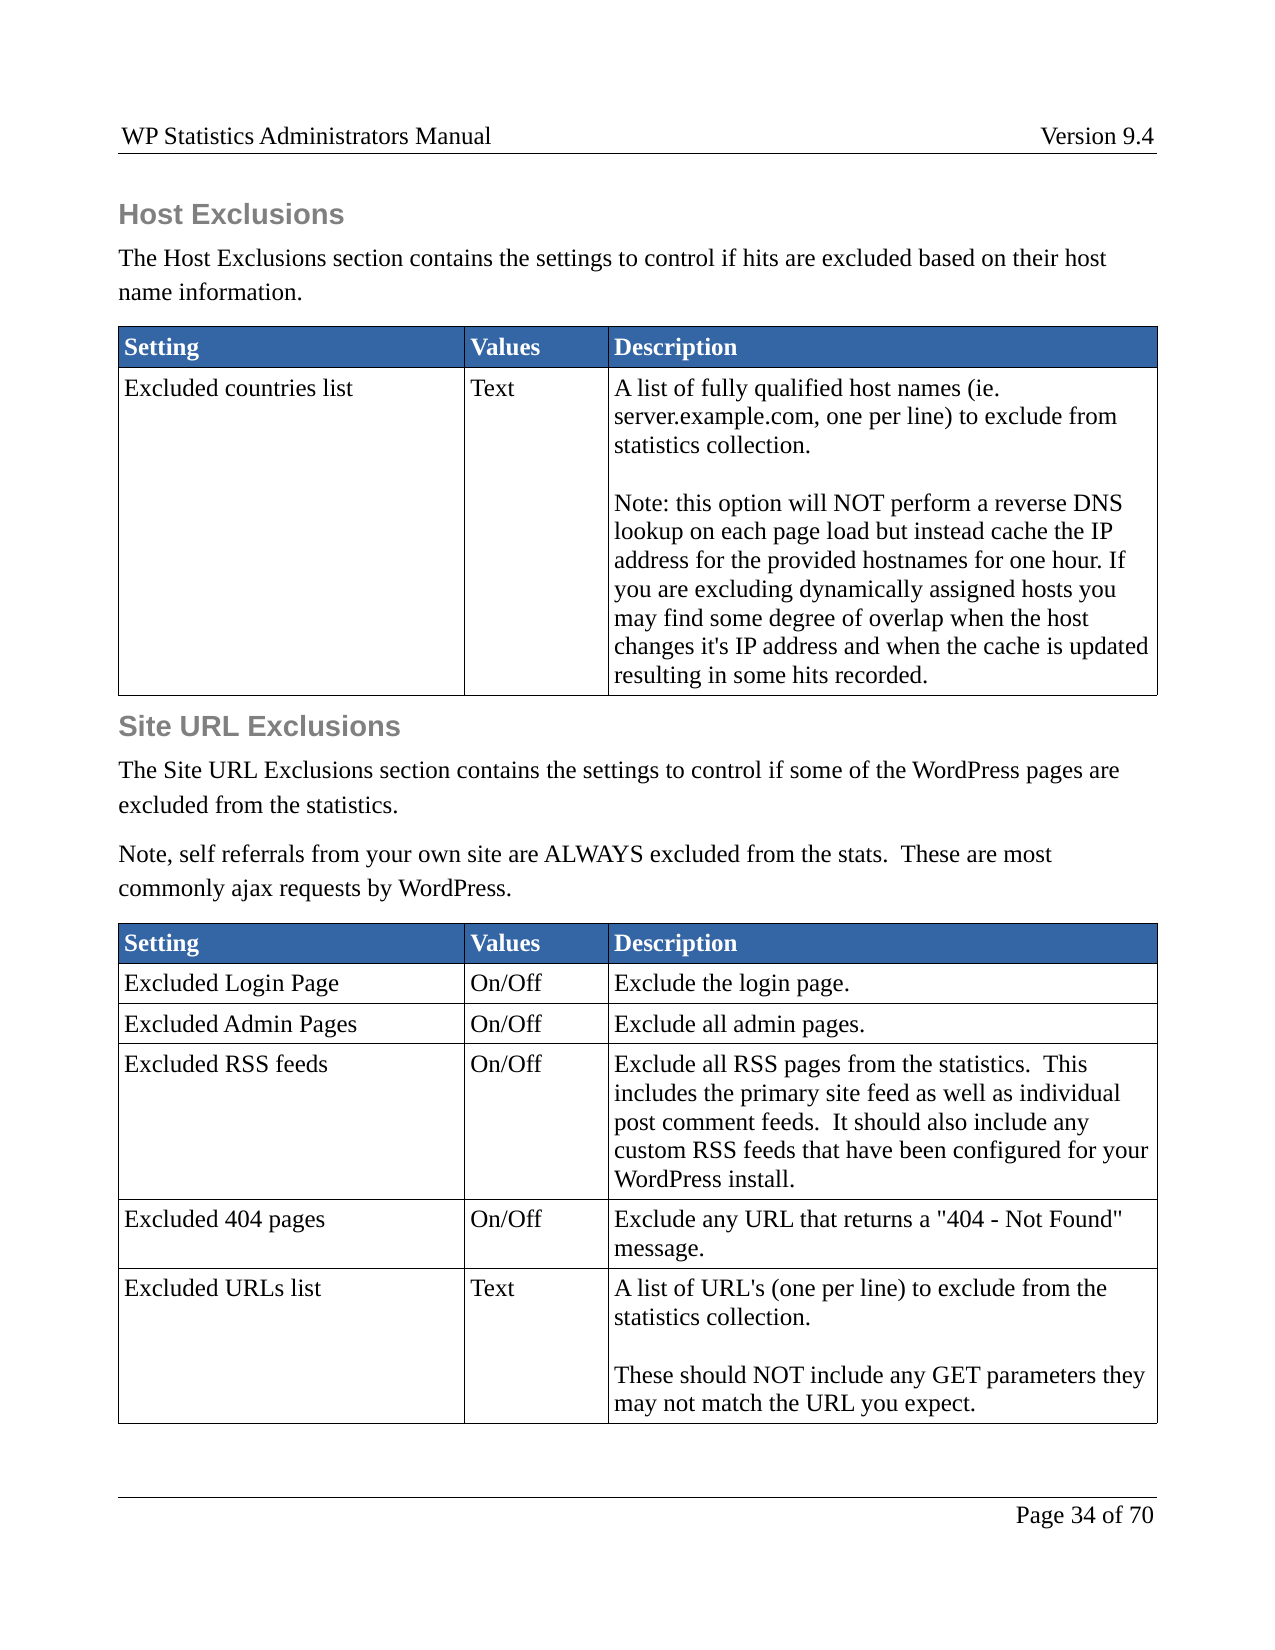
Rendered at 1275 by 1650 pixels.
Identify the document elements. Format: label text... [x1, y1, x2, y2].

table_cell On/Off [465, 964, 608, 1003]
table_cell Excluded URLs list [119, 1269, 464, 1423]
table_cell Exclude all RSS pages from the statistics. This includes the primary site feed as well as individual post comment feeds. It should also include any custom RSS feeds that have been configured for your WordPress install. [609, 1044, 1157, 1199]
table_cell On/Off [465, 1044, 608, 1199]
table_header Description [609, 924, 1157, 963]
table_header Values [465, 924, 608, 963]
table_header Setting [119, 327, 464, 367]
table_cell Excluded Login Page [119, 964, 464, 1003]
subtitle Site URL Exclusions [118, 709, 1157, 743]
subtitle Host Exclusions [118, 197, 1157, 230]
table_cell On/Off [465, 1004, 608, 1043]
table_cell Text [465, 1269, 608, 1423]
text The Host Exclusions section contains the settings to control if hits are excluded based on their host name information. [118, 243, 1157, 306]
table_cell Exclude any URL that returns a "404 - Not Found" message. [609, 1200, 1157, 1268]
table_cell Excluded countries list [119, 368, 464, 694]
table_header Description [609, 327, 1157, 367]
table_cell A list of URL's (one per line) to exclude from the statistics collection. These should NOT include any GET parameters they may not match the URL you expect. [609, 1269, 1157, 1423]
table_cell A list of fully qualified host names (ie. server.example.com, one per line) to exclude from statistics collection. Note: this option will NOT perform a reverse DNS lookup on each page load but instead cache the IP address for the provided hostnames for one hour. If you are excluding dynamically assigned hosts you may find some degree of overlap when the host changes it's IP address and when the cache is updated resulting in some hits recorded. [609, 368, 1157, 694]
table_cell Text [465, 368, 608, 694]
text The Site URL Exclusions section contains the settings to control if some of the WordPress pages are excluded from the statistics. [118, 755, 1157, 818]
table_cell Excluded RSS feeds [119, 1044, 464, 1199]
table_cell Exclude all admin pages. [609, 1004, 1157, 1043]
table_cell Excluded Admin Pages [119, 1004, 464, 1043]
table_cell On/Off [465, 1200, 608, 1268]
table_header Setting [119, 924, 464, 963]
table_cell Excluded 404 pages [119, 1200, 464, 1268]
table_header Values [465, 327, 608, 367]
text Note, self referrals from your own site are ALWAYS excluded from the stats. These are most commonly ajax requests by WordPress. [118, 839, 1157, 902]
table_cell Exclude the login page. [609, 964, 1157, 1003]
